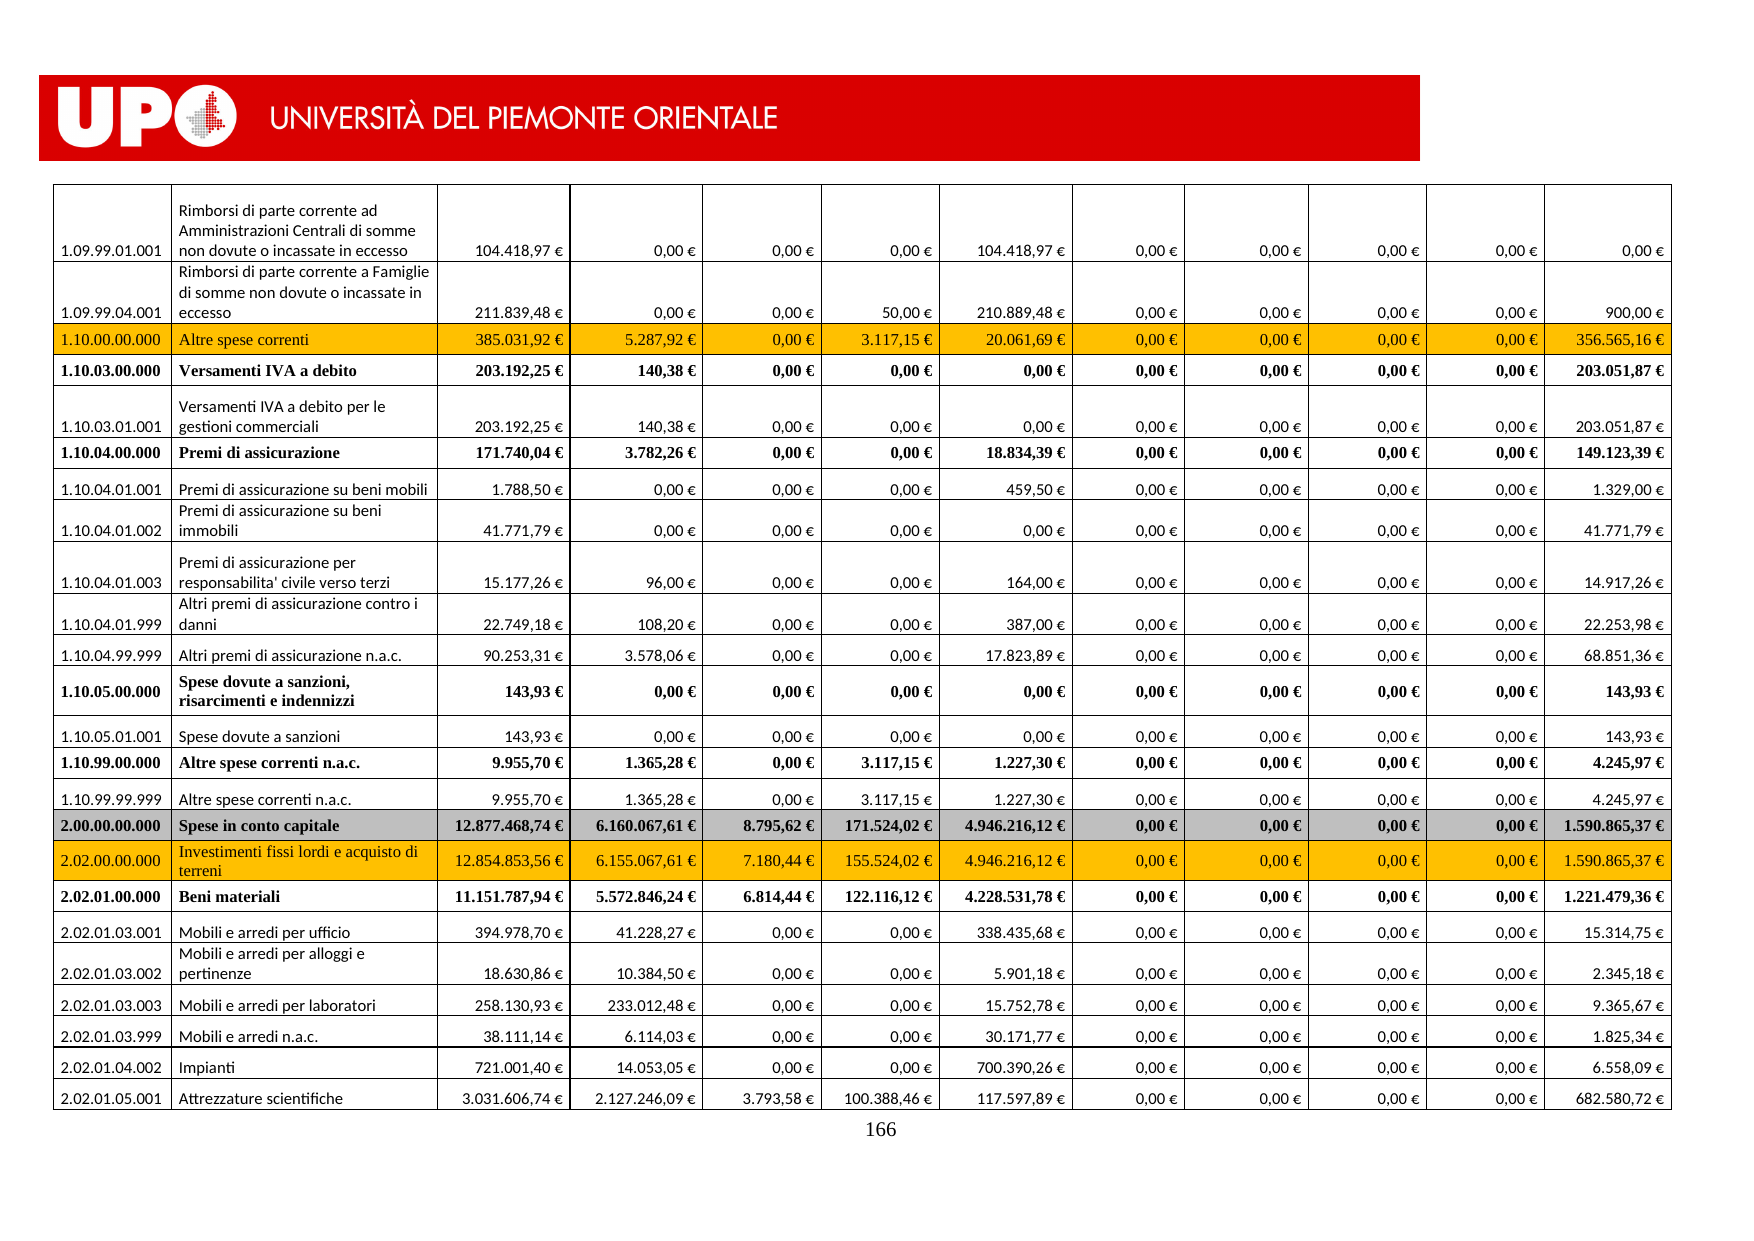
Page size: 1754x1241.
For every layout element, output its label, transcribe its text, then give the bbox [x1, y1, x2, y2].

table_cell 0,00 € [1309, 185, 1426, 261]
table_cell 9.955,70 € [438, 748, 569, 778]
table_cell 0,00 € [1185, 262, 1308, 323]
table_cell 15.752,78 € [940, 985, 1072, 1015]
table_cell 1.329,00 € [1545, 469, 1671, 499]
table_cell 0,00 € [1309, 985, 1426, 1015]
table_cell 0,00 € [822, 355, 939, 385]
table_cell 20.061,69 € [940, 324, 1072, 354]
table_cell 9.955,70 € [438, 779, 569, 809]
table_cell 149.123,39 € [1545, 438, 1671, 468]
table_cell 140,38 € [571, 355, 702, 385]
table_cell Premi di assicurazione per responsabilita' civile verso terzi [172, 542, 437, 592]
table_cell 17.823,89 € [940, 635, 1072, 665]
table_cell Spese dovute a sanzioni [172, 716, 437, 747]
table_cell 4.946.216,12 € [940, 810, 1072, 840]
table_cell 0,00 € [1309, 666, 1426, 715]
table_cell 0,00 € [1427, 386, 1544, 437]
table_cell 0,00 € [940, 355, 1072, 385]
table_cell 0,00 € [1309, 324, 1426, 354]
table_cell 0,00 € [703, 262, 821, 323]
table_cell 0,00 € [822, 635, 939, 665]
table_cell 1.788,50 € [438, 469, 569, 499]
table_cell 0,00 € [703, 500, 821, 541]
table_cell 117.597,89 € [940, 1079, 1072, 1109]
table_cell 0,00 € [703, 324, 821, 354]
table_cell 0,00 € [1185, 912, 1308, 942]
table_cell Rimborsi di parte corrente ad Amministrazioni Centrali di somme non dovute o incassate in eccesso [172, 185, 437, 261]
table_cell 4.245,97 € [1545, 748, 1671, 778]
table_cell 2.345,18 € [1545, 943, 1671, 984]
table_cell 0,00 € [1073, 985, 1184, 1015]
table_cell 4.946.216,12 € [940, 841, 1072, 880]
table_cell 2.02.01.00.000 [54, 881, 171, 911]
table_cell 0,00 € [822, 666, 939, 715]
table_cell 0,00 € [822, 500, 939, 541]
table_cell 0,00 € [571, 469, 702, 499]
table_cell 1.10.04.00.000 [54, 438, 171, 468]
table_cell 0,00 € [1185, 985, 1308, 1015]
table_cell 0,00 € [571, 716, 702, 747]
table_cell 0,00 € [1185, 943, 1308, 984]
table_cell 0,00 € [1185, 500, 1308, 541]
table_cell 0,00 € [1309, 500, 1426, 541]
table_cell 30.171,77 € [940, 1016, 1072, 1046]
table_cell 0,00 € [703, 779, 821, 809]
table_cell 5.287,92 € [571, 324, 702, 354]
table_cell 203.192,25 € [438, 386, 569, 437]
table_cell 0,00 € [1309, 716, 1426, 747]
table_cell 0,00 € [1427, 262, 1544, 323]
table_cell 0,00 € [1427, 635, 1544, 665]
table_cell 2.00.00.00.000 [54, 810, 171, 840]
table_cell 0,00 € [1185, 386, 1308, 437]
table_cell 0,00 € [1427, 666, 1544, 715]
table_cell 11.151.787,94 € [438, 881, 569, 911]
table_cell 0,00 € [1073, 185, 1184, 261]
table_cell Mobili e arredi n.a.c. [172, 1016, 437, 1046]
table_cell 0,00 € [1185, 324, 1308, 354]
table_cell 1.10.05.01.001 [54, 716, 171, 747]
table_cell 3.578,06 € [571, 635, 702, 665]
table_cell 721.001,40 € [438, 1048, 569, 1078]
table_cell 68.851,36 € [1545, 635, 1671, 665]
table_cell 1.10.04.01.003 [54, 542, 171, 592]
table_cell Mobili e arredi per ufficio [172, 912, 437, 942]
table_cell 4.228.531,78 € [940, 881, 1072, 911]
table_cell Premi di assicurazione [172, 438, 437, 468]
table_cell 171.524,02 € [822, 810, 939, 840]
table_cell 2.127.246,09 € [571, 1079, 702, 1109]
table_cell 0,00 € [1073, 1016, 1184, 1046]
table_cell 2.02.01.04.002 [54, 1048, 171, 1078]
table_cell 8.795,62 € [703, 810, 821, 840]
table_cell 1.10.04.99.999 [54, 635, 171, 665]
table_cell 0,00 € [1073, 386, 1184, 437]
table_cell 143,93 € [1545, 716, 1671, 747]
table_cell Altre spese correnti [172, 324, 437, 354]
table_cell 1.221.479,36 € [1545, 881, 1671, 911]
table_cell 0,00 € [1185, 469, 1308, 499]
table_cell 90.253,31 € [438, 635, 569, 665]
table_cell 338.435,68 € [940, 912, 1072, 942]
table_cell 2.02.01.03.003 [54, 985, 171, 1015]
table_cell 0,00 € [940, 500, 1072, 541]
table_cell 0,00 € [1427, 542, 1544, 592]
table_cell 0,00 € [1309, 748, 1426, 778]
table_cell Impianti [172, 1048, 437, 1078]
table_cell 0,00 € [1427, 324, 1544, 354]
table_cell 0,00 € [1309, 438, 1426, 468]
table_cell 0,00 € [1427, 594, 1544, 634]
table_cell 0,00 € [703, 985, 821, 1015]
table_cell 0,00 € [1073, 262, 1184, 323]
table_cell 0,00 € [1427, 943, 1544, 984]
table_cell 12.877.468,74 € [438, 810, 569, 840]
table_cell 1.10.99.99.999 [54, 779, 171, 809]
table_cell 15.314,75 € [1545, 912, 1671, 942]
table_cell 0,00 € [1073, 594, 1184, 634]
table_cell 6.160.067,61 € [571, 810, 702, 840]
table_cell Attrezzature scientifiche [172, 1079, 437, 1109]
table_cell 1.365,28 € [571, 779, 702, 809]
table_cell 5.901,18 € [940, 943, 1072, 984]
table_cell 0,00 € [571, 185, 702, 261]
table_cell 1.10.03.01.001 [54, 386, 171, 437]
table_cell Versamenti IVA a debito [172, 355, 437, 385]
table_cell 3.793,58 € [703, 1079, 821, 1109]
table_cell 2.02.00.00.000 [54, 841, 171, 880]
table_cell Spese dovute a sanzioni, risarcimenti e indennizzi [172, 666, 437, 715]
table_cell Investimenti fissi lordi e acquisto di terreni [172, 841, 437, 880]
table_cell 1.590.865,37 € [1545, 810, 1671, 840]
table_cell 143,93 € [1545, 666, 1671, 715]
table_cell 6.558,09 € [1545, 1048, 1671, 1078]
table_cell 155.524,02 € [822, 841, 939, 880]
table_cell 5.572.846,24 € [571, 881, 702, 911]
table_cell 171.740,04 € [438, 438, 569, 468]
table_cell 0,00 € [1185, 635, 1308, 665]
table_cell 0,00 € [1073, 355, 1184, 385]
table_cell 0,00 € [822, 469, 939, 499]
table_cell 0,00 € [1309, 943, 1426, 984]
table_cell 0,00 € [1073, 881, 1184, 911]
table_cell 0,00 € [1185, 1079, 1308, 1109]
table_cell 0,00 € [1073, 943, 1184, 984]
table_cell 0,00 € [703, 1016, 821, 1046]
table_cell 0,00 € [1309, 635, 1426, 665]
table_cell 0,00 € [1185, 666, 1308, 715]
table_cell Altri premi di assicurazione n.a.c. [172, 635, 437, 665]
table_cell 1.10.04.01.999 [54, 594, 171, 634]
table_cell Mobili e arredi per alloggi e pertinenze [172, 943, 437, 984]
table_cell 122.116,12 € [822, 881, 939, 911]
table_cell 0,00 € [822, 943, 939, 984]
table_cell 38.111,14 € [438, 1016, 569, 1046]
table_cell 0,00 € [1185, 716, 1308, 747]
table_cell 0,00 € [1309, 262, 1426, 323]
table_cell 203.192,25 € [438, 355, 569, 385]
table_cell 0,00 € [1309, 810, 1426, 840]
table_cell 394.978,70 € [438, 912, 569, 942]
table_cell 0,00 € [703, 748, 821, 778]
table_cell 1.365,28 € [571, 748, 702, 778]
table_cell 0,00 € [822, 185, 939, 261]
table_cell 0,00 € [1073, 438, 1184, 468]
table_cell 0,00 € [1185, 748, 1308, 778]
table_cell 0,00 € [703, 666, 821, 715]
table_cell 0,00 € [1427, 500, 1544, 541]
table_cell 14.053,05 € [571, 1048, 702, 1078]
table_cell 15.177,26 € [438, 542, 569, 592]
table_cell 0,00 € [1427, 881, 1544, 911]
table_cell 140,38 € [571, 386, 702, 437]
table_cell Spese in conto capitale [172, 810, 437, 840]
table_cell 0,00 € [703, 185, 821, 261]
table_cell 1.09.99.04.001 [54, 262, 171, 323]
table_cell 9.365,67 € [1545, 985, 1671, 1015]
table_cell 0,00 € [1309, 779, 1426, 809]
table_cell 108,20 € [571, 594, 702, 634]
table_cell 900,00 € [1545, 262, 1671, 323]
table_cell 0,00 € [703, 943, 821, 984]
table_cell 0,00 € [703, 438, 821, 468]
table_cell 0,00 € [1073, 779, 1184, 809]
table_cell 0,00 € [1309, 841, 1426, 880]
table_cell 0,00 € [1427, 438, 1544, 468]
table_cell 0,00 € [940, 386, 1072, 437]
table_cell 0,00 € [1309, 594, 1426, 634]
table_cell 0,00 € [703, 469, 821, 499]
table_cell 0,00 € [822, 386, 939, 437]
table_cell 41.771,79 € [1545, 500, 1671, 541]
table_cell 0,00 € [1427, 985, 1544, 1015]
table_cell 50,00 € [822, 262, 939, 323]
table_cell 3.031.606,74 € [438, 1079, 569, 1109]
table_cell 0,00 € [1185, 1016, 1308, 1046]
table_cell 0,00 € [1073, 666, 1184, 715]
table_cell 7.180,44 € [703, 841, 821, 880]
table_cell 0,00 € [822, 542, 939, 592]
table_cell 0,00 € [1427, 355, 1544, 385]
table_cell Beni materiali [172, 881, 437, 911]
table_cell 0,00 € [703, 635, 821, 665]
table_cell 18.630,86 € [438, 943, 569, 984]
table_cell 0,00 € [703, 1048, 821, 1078]
table_cell 0,00 € [1185, 594, 1308, 634]
table_cell 0,00 € [1309, 912, 1426, 942]
table_cell 0,00 € [1073, 716, 1184, 747]
table_cell 0,00 € [1309, 1016, 1426, 1046]
table_cell 18.834,39 € [940, 438, 1072, 468]
table_cell 1.10.05.00.000 [54, 666, 171, 715]
table_cell 12.854.853,56 € [438, 841, 569, 880]
table_cell 2.02.01.03.999 [54, 1016, 171, 1046]
table_cell 258.130,93 € [438, 985, 569, 1015]
table_cell Rimborsi di parte corrente a Famiglie di somme non dovute o incassate in eccesso [172, 262, 437, 323]
table_cell 0,00 € [1073, 324, 1184, 354]
table_cell 22.749,18 € [438, 594, 569, 634]
table_cell 203.051,87 € [1545, 355, 1671, 385]
table_cell 0,00 € [703, 386, 821, 437]
table_cell 0,00 € [1185, 438, 1308, 468]
table_cell 0,00 € [703, 716, 821, 747]
table_cell 0,00 € [1309, 1079, 1426, 1109]
table_cell 1.10.04.01.002 [54, 500, 171, 541]
table_cell 0,00 € [1427, 912, 1544, 942]
table_cell Altri premi di assicurazione contro i danni [172, 594, 437, 634]
table_cell 0,00 € [1545, 185, 1671, 261]
table_cell 2.02.01.05.001 [54, 1079, 171, 1109]
table_cell 22.253,98 € [1545, 594, 1671, 634]
table_cell 1.227,30 € [940, 779, 1072, 809]
table_cell 164,00 € [940, 542, 1072, 592]
table_cell 1.10.99.00.000 [54, 748, 171, 778]
table_cell 0,00 € [703, 355, 821, 385]
table_cell Mobili e arredi per laboratori [172, 985, 437, 1015]
table_cell Premi di assicurazione su beni immobili [172, 500, 437, 541]
table_cell 1.825,34 € [1545, 1016, 1671, 1046]
table_cell 0,00 € [703, 912, 821, 942]
table_cell 0,00 € [1427, 810, 1544, 840]
table_cell 459,50 € [940, 469, 1072, 499]
table_cell Premi di assicurazione su beni mobili [172, 469, 437, 499]
table_cell 0,00 € [571, 262, 702, 323]
table_cell 0,00 € [822, 1048, 939, 1078]
table_cell 0,00 € [1427, 469, 1544, 499]
table_cell 0,00 € [1309, 542, 1426, 592]
table_cell 0,00 € [822, 1016, 939, 1046]
table_cell 0,00 € [822, 985, 939, 1015]
table_cell 0,00 € [1185, 355, 1308, 385]
table_cell 0,00 € [1073, 500, 1184, 541]
table_cell 0,00 € [703, 594, 821, 634]
table_cell 1.227,30 € [940, 748, 1072, 778]
table_cell 0,00 € [1073, 841, 1184, 880]
table_cell 143,93 € [438, 716, 569, 747]
table_cell 14.917,26 € [1545, 542, 1671, 592]
table_cell 0,00 € [1309, 1048, 1426, 1078]
table_cell 0,00 € [1427, 716, 1544, 747]
table_cell 3.117,15 € [822, 779, 939, 809]
table_cell 1.590.865,37 € [1545, 841, 1671, 880]
table_cell Altre spese correnti n.a.c. [172, 779, 437, 809]
table_cell 0,00 € [1185, 881, 1308, 911]
table_cell 233.012,48 € [571, 985, 702, 1015]
table_cell 0,00 € [822, 438, 939, 468]
table_cell Versamenti IVA a debito per le gestioni commerciali [172, 386, 437, 437]
table_cell 3.117,15 € [822, 748, 939, 778]
table_cell 0,00 € [1309, 355, 1426, 385]
table_cell 1.10.04.01.001 [54, 469, 171, 499]
table_cell 2.02.01.03.002 [54, 943, 171, 984]
table_cell 6.114,03 € [571, 1016, 702, 1046]
table_cell 4.245,97 € [1545, 779, 1671, 809]
table_cell 0,00 € [571, 666, 702, 715]
table_cell 0,00 € [1427, 1048, 1544, 1078]
table_cell 700.390,26 € [940, 1048, 1072, 1078]
table_cell 0,00 € [1309, 386, 1426, 437]
table_cell 2.02.01.03.001 [54, 912, 171, 942]
table_cell 0,00 € [1073, 635, 1184, 665]
table_cell 143,93 € [438, 666, 569, 715]
table_cell 100.388,46 € [822, 1079, 939, 1109]
table_cell 0,00 € [1073, 542, 1184, 592]
table_cell 0,00 € [940, 716, 1072, 747]
table_cell 0,00 € [1309, 469, 1426, 499]
table_cell 0,00 € [1185, 779, 1308, 809]
table_cell 3.782,26 € [571, 438, 702, 468]
table_cell 0,00 € [1427, 185, 1544, 261]
table_cell 0,00 € [1427, 779, 1544, 809]
table_cell 3.117,15 € [822, 324, 939, 354]
table_cell 104.418,97 € [940, 185, 1072, 261]
table_cell 0,00 € [1427, 841, 1544, 880]
table_cell 41.228,27 € [571, 912, 702, 942]
table_cell 0,00 € [822, 912, 939, 942]
table_cell 0,00 € [1185, 1048, 1308, 1078]
table_cell 0,00 € [822, 716, 939, 747]
table_cell 0,00 € [1073, 469, 1184, 499]
table_cell 387,00 € [940, 594, 1072, 634]
table_cell 0,00 € [1073, 1079, 1184, 1109]
table_cell 356.565,16 € [1545, 324, 1671, 354]
table_cell 385.031,92 € [438, 324, 569, 354]
table_cell 0,00 € [1073, 810, 1184, 840]
table_cell 0,00 € [1073, 1048, 1184, 1078]
table_cell 1.10.03.00.000 [54, 355, 171, 385]
table_cell 0,00 € [1427, 1079, 1544, 1109]
table_cell 682.580,72 € [1545, 1079, 1671, 1109]
table_cell 104.418,97 € [438, 185, 569, 261]
table_cell 0,00 € [940, 666, 1072, 715]
table_cell 6.814,44 € [703, 881, 821, 911]
table_cell 0,00 € [703, 542, 821, 592]
table_cell 0,00 € [1427, 748, 1544, 778]
table_cell 211.839,48 € [438, 262, 569, 323]
table_cell 210.889,48 € [940, 262, 1072, 323]
table_cell 0,00 € [1185, 185, 1308, 261]
table_cell 6.155.067,61 € [571, 841, 702, 880]
table_cell 0,00 € [822, 594, 939, 634]
table_cell 0,00 € [1073, 912, 1184, 942]
table_cell 0,00 € [1185, 542, 1308, 592]
table_cell 1.10.00.00.000 [54, 324, 171, 354]
table_cell 96,00 € [571, 542, 702, 592]
table_cell 10.384,50 € [571, 943, 702, 984]
table_cell 1.09.99.01.001 [54, 185, 171, 261]
table_cell 0,00 € [1185, 810, 1308, 840]
table_cell 0,00 € [571, 500, 702, 541]
table_cell 0,00 € [1073, 748, 1184, 778]
table_cell 41.771,79 € [438, 500, 569, 541]
table_cell 0,00 € [1185, 841, 1308, 880]
table_cell 0,00 € [1427, 1016, 1544, 1046]
table_cell 203.051,87 € [1545, 386, 1671, 437]
table_cell 0,00 € [1309, 881, 1426, 911]
table_cell Altre spese correnti n.a.c. [172, 748, 437, 778]
